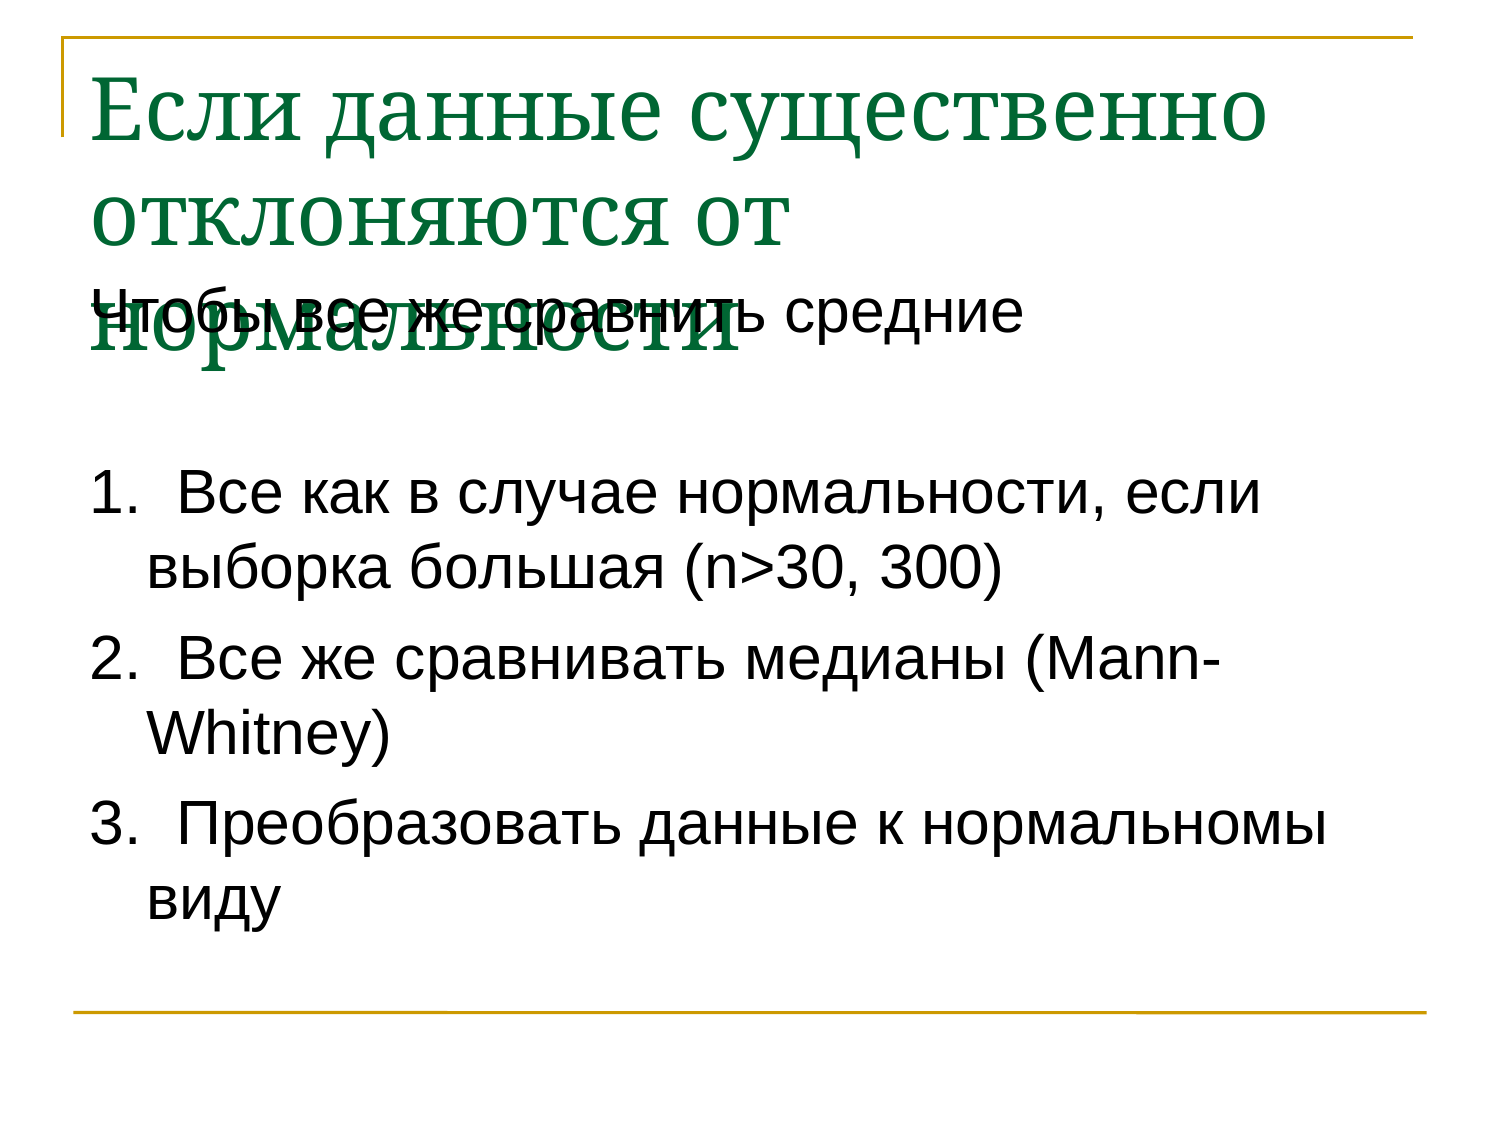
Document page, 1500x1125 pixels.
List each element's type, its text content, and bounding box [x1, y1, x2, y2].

list Чтобы все же сравнить средние 1. Все как в случае нормальности, если выборка большая (n>30, 300) 2. Все же сравнивать медианы (Mann-Whitney) 3. Преобразовать данные к нормальномы виду [75, 262, 1425, 1006]
title Если данные существенно отклоняются от нормальности [75, 45, 1425, 262]
